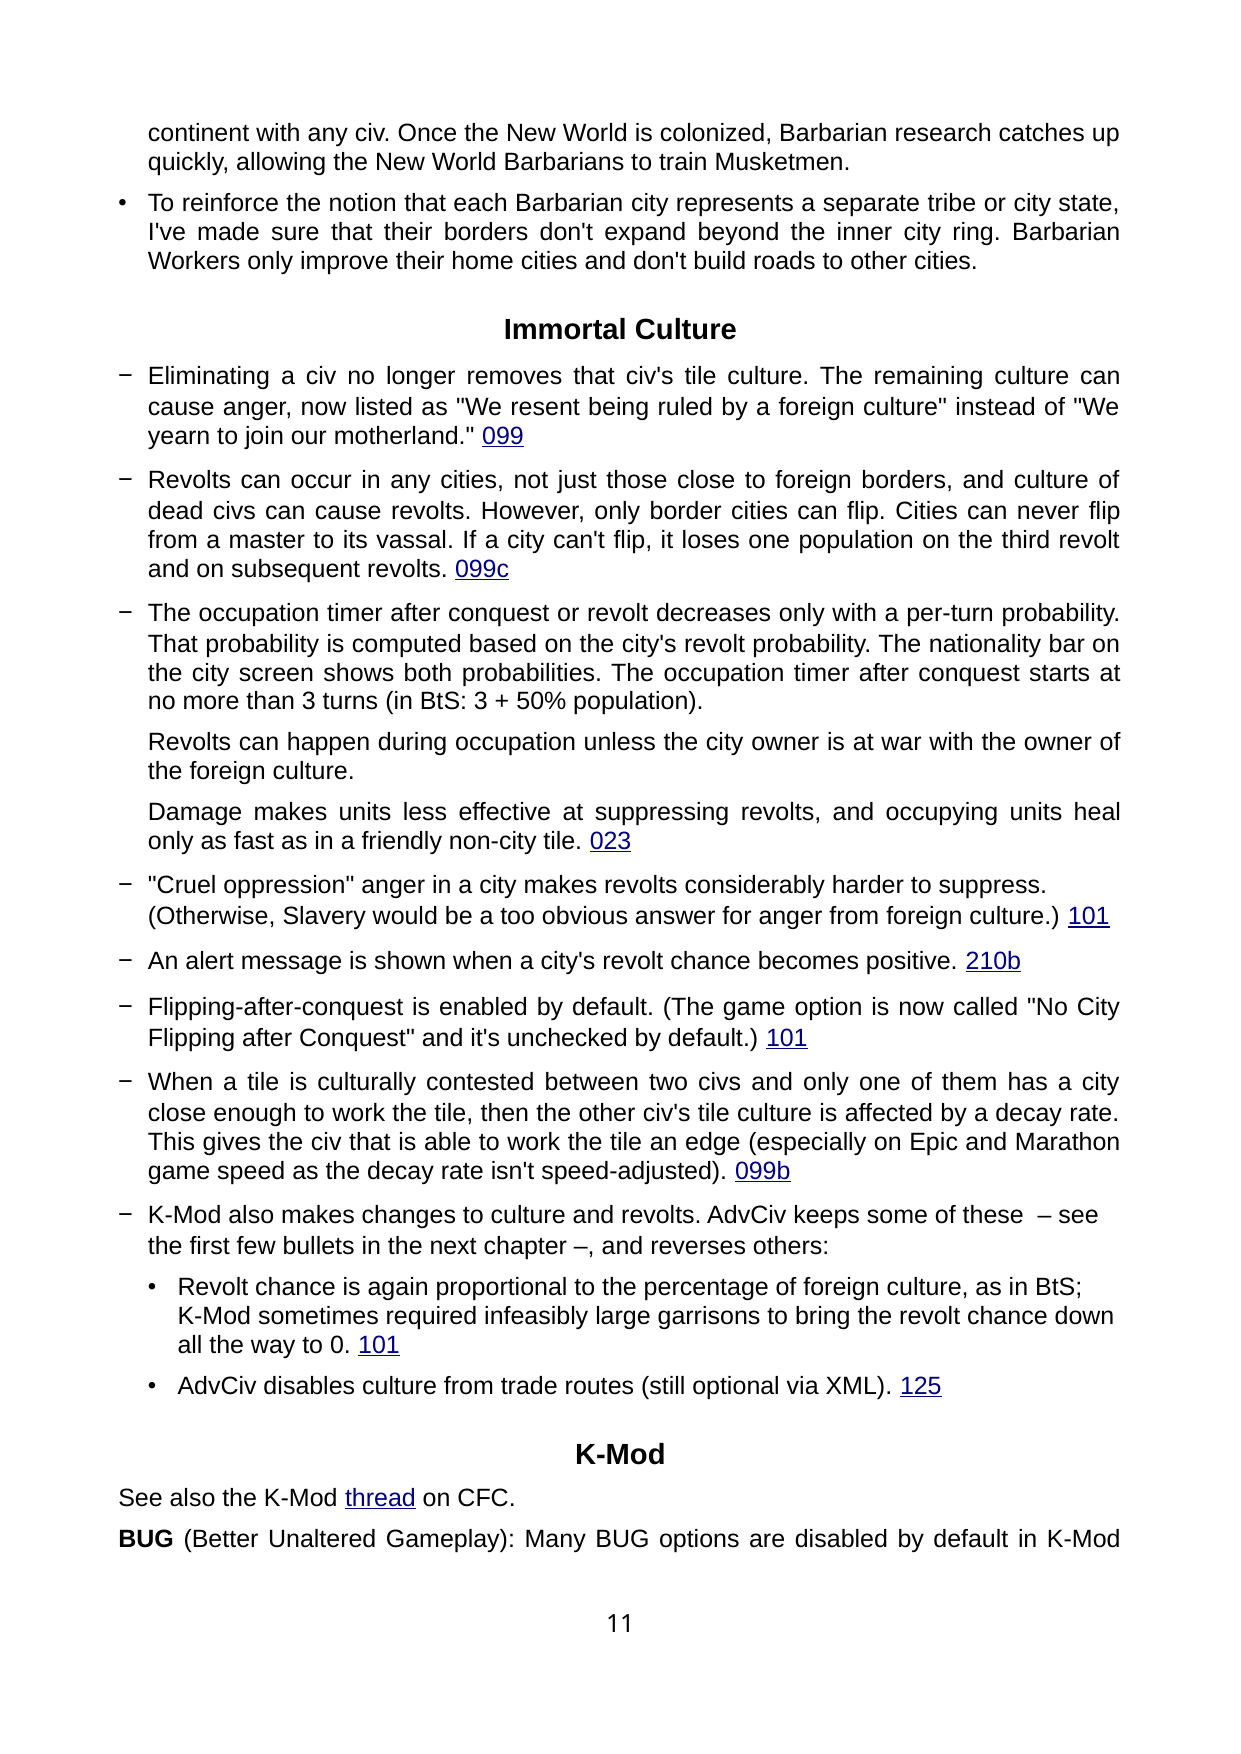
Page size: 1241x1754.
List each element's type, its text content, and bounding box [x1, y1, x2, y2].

list "Cruel oppression" anger in a city makes revolts considerably harder to suppress. (Otherwise, Slavery would be a too obvious answer for anger from foreign culture.) 101 [118, 867, 1122, 930]
list Damage makes units less effective at suppressing revolts, and occupying units heal only as fast as in a friendly non-city tile. 023 [118, 797, 1122, 855]
list K-Mod also makes changes to culture and revolts. AdvCiv keeps some of these – see the first few bullets in the next chapter –, and reverses others: [118, 1197, 1122, 1259]
text See also the K-Mod thread on CFC. [118, 1483, 1122, 1512]
list The occupation timer after conquest or revolt decreases only with a per-turn probability. That probability is computed based on the city's revolt probability. The nationality bar on the city screen shows both probabilities. The occupation timer after conquest starts at no more than 3 turns (in BtS: 3 + 50% population). [118, 595, 1122, 715]
list Revolts can occur in any cities, not just those close to foreign borders, and culture of dead civs can cause revolts. However, only border cities can flip. Cities can never flip from a master to its vassal. If a city can't flip, it loses one population on the third revolt and on subsequent revolts. 099c [118, 462, 1122, 582]
list Revolts can happen during occupation unless the city owner is at war with the owner of the foreign culture. [118, 727, 1122, 785]
list Flipping-after-conquest is enabled by default. (The game option is now called "No City Flipping after Conquest" and it's unchecked by default.) 101 [118, 989, 1122, 1052]
subtitle Immortal Culture [118, 312, 1122, 346]
list AdvCiv disables culture from trade routes (still optional via XML). 125 [148, 1371, 1122, 1399]
list Eliminating a civ no longer removes that civ's tile culture. The remaining culture can cause anger, now listed as "We resent being ruled by a foreign culture" instead of "We yearn to join our motherland." 099 [118, 358, 1122, 449]
subtitle K-Mod [118, 1437, 1122, 1471]
list Revolt chance is again proportional to the percentage of foreign culture, as in BtS; K-Mod sometimes required infeasibly large garrisons to bring the revolt chance down all the way to 0. 101 [148, 1272, 1122, 1358]
list When a tile is culturally contested between two civs and only one of them has a city close enough to work the tile, then the other civ's tile culture is affected by a decay rate. This gives the civ that is able to work the tile an edge (especially on Epic and Marathon game speed as the decay rate isn't speed-adjusted). 099b [118, 1064, 1122, 1184]
list An alert message is shown when a city's revolt chance becomes positive. 210b [118, 942, 1122, 976]
list To reinforce the notion that each Barbarian city represents a separate tribe or city state, I've made sure that their borders don't expand beyond the inner city ring. Barbarian Workers only improve their home cities and don't build roads to other cities. [118, 188, 1122, 274]
text BUG (Better Unaltered Gameplay): Many BUG options are disabled by default in K-Mod [118, 1524, 1122, 1553]
list continent with any civ. Once the New World is colonized, Barbarian research catches up quickly, allowing the New World Barbarians to train Musketmen. [118, 118, 1122, 176]
